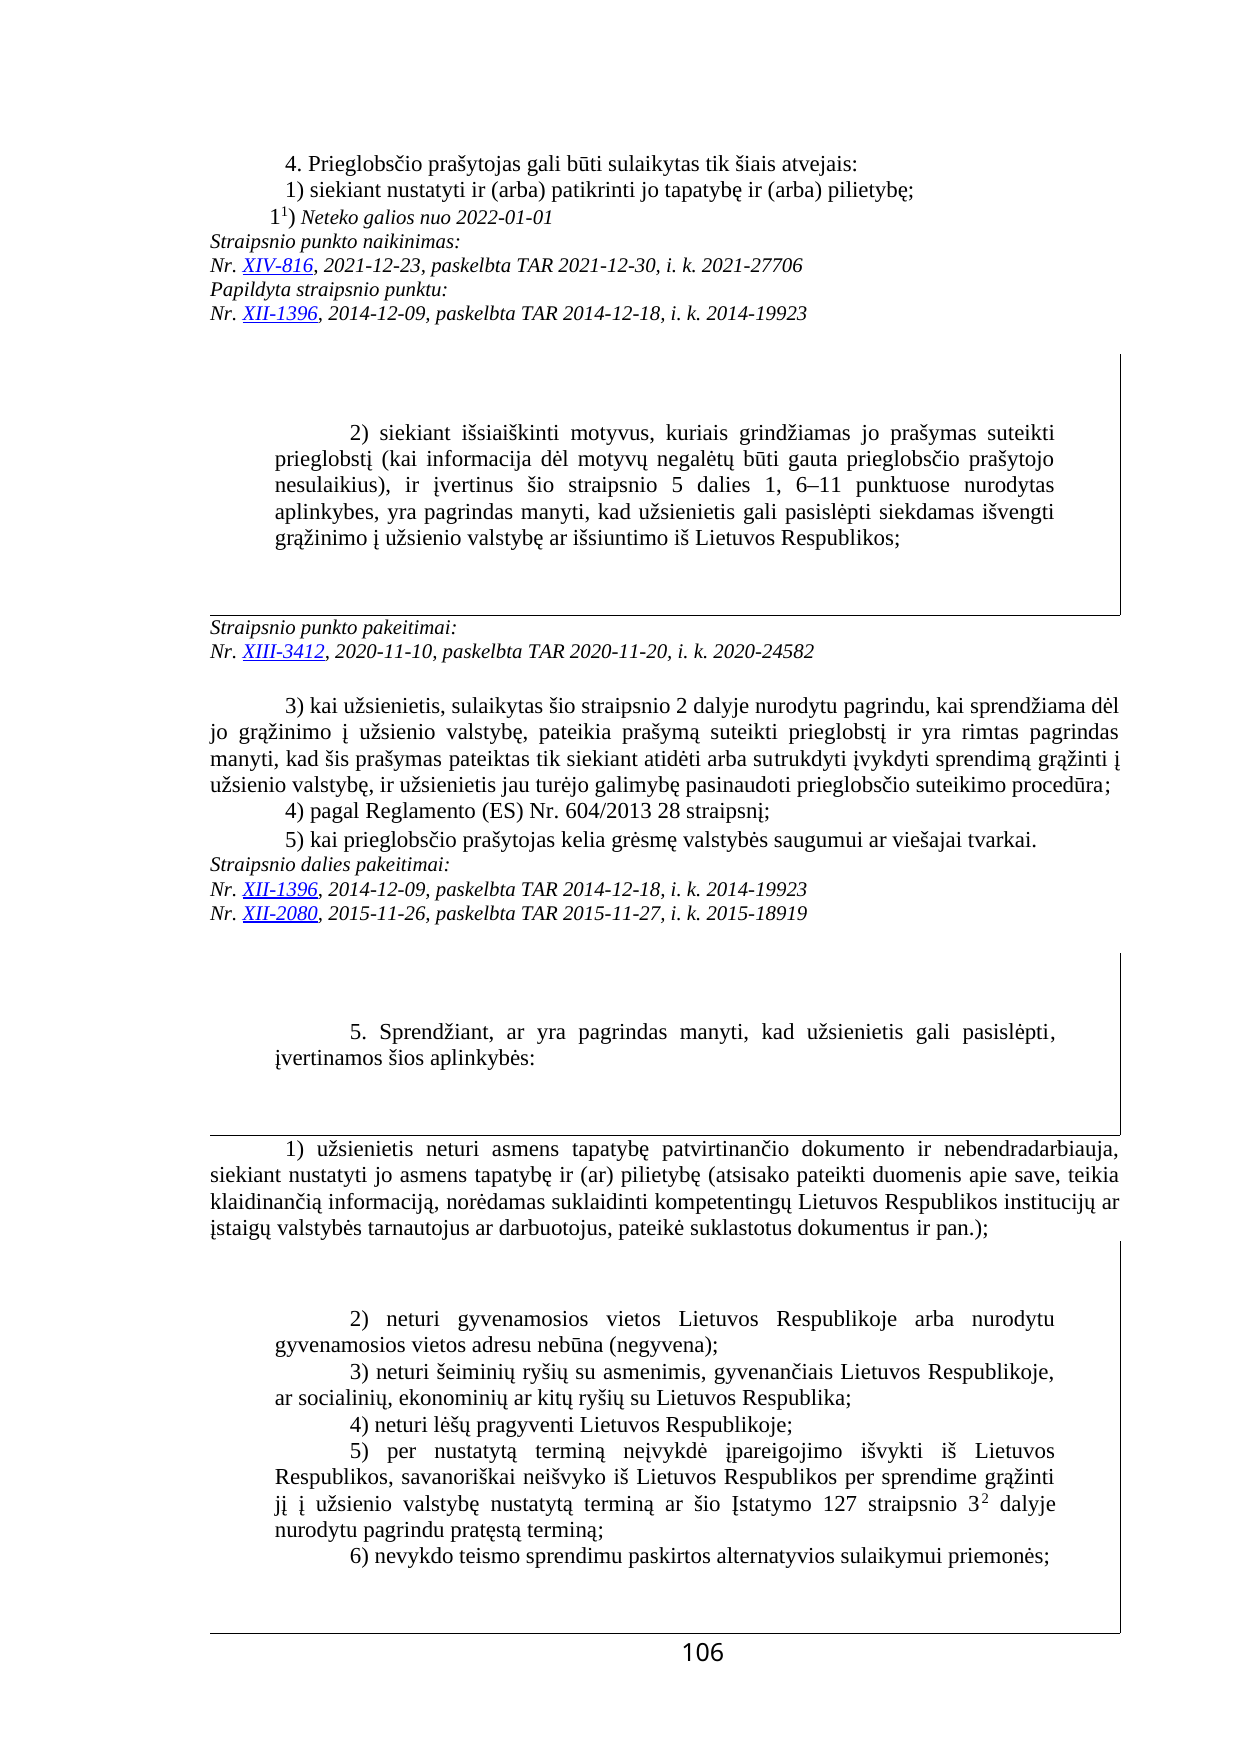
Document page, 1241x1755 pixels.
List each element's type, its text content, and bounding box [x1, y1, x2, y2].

text 3) neturi šeiminių ryšių su asmenimis, gyvenančiais Lietuvos Respublikoje, ar socialinių, ekonominių ar kitų ryšių su Lietuvos Respublika; [210, 1358, 1120, 1411]
text 4) neturi lėšų pragyventi Lietuvos Respublikoje; [210, 1411, 1120, 1437]
text 6) nevykdo teismo sprendimu paskirtos alternatyvios sulaikymui priemonės; [210, 1542, 1120, 1633]
text 5. Sprendžiant, ar yra pagrindas manyti, kad užsienietis gali pasislėpti, įvertinamos šios aplinkybės: [210, 953, 1120, 1135]
text 11) Neteko galios nuo 2022-01-01 [210, 203, 1120, 229]
text Straipsnio punkto naikinimas: [210, 229, 1120, 253]
text Nr. XII-1396, 2014-12-09, paskelbta TAR 2014-12-18, i. k. 2014-19923 [210, 876, 1120, 901]
text 1) siekiant nustatyti ir (arba) patikrinti jo tapatybę ir (arba) pilietybę; [210, 176, 1120, 203]
text Straipsnio punkto pakeitimai: [210, 615, 1120, 639]
text 4) pagal Reglamento (ES) Nr. 604/2013 28 straipsnį; [210, 797, 1120, 824]
text Nr. XII-1396, 2014-12-09, paskelbta TAR 2014-12-18, i. k. 2014-19923 [210, 301, 1120, 325]
text 1) užsienietis neturi asmens tapatybę patvirtinančio dokumento ir nebendradarbiauja, siekiant nustatyti jo asmens tapatybę ir (ar) pilietybę (atsisako pateikti duomenis apie save, teikia klaidinančią informaciją, norėdamas suklaidinti kompetentingų Lietuvos Respublikos institucijų ar įstaigų valstybės tarnautojus ar darbuotojus, pateikė suklastotus dokumentus ir pan.); [210, 1135, 1120, 1241]
text Nr. XIV-816, 2021-12-23, paskelbta TAR 2021-12-30, i. k. 2021-27706 [210, 253, 1120, 277]
text Papildyta straipsnio punktu: [210, 277, 1120, 301]
text 4. Prieglobsčio prašytojas gali būti sulaikytas tik šiais atvejais: [210, 150, 1120, 176]
text 5) per nustatytą terminą neįvykdė įpareigojimo išvykti iš Lietuvos Respublikos, savanoriškai neišvyko iš Lietuvos Respublikos per sprendime grąžinti jį į užsienio valstybę nustatytą terminą ar šio Įstatymo 127 straipsnio 32 dalyje nurodytu pagrindu pratęstą terminą; [210, 1437, 1120, 1542]
text 2) neturi gyvenamosios vietos Lietuvos Respublikoje arba nurodytu gyvenamosios vietos adresu nebūna (negyvena); [210, 1241, 1120, 1358]
text Nr. XII-2080, 2015-11-26, paskelbta TAR 2015-11-27, i. k. 2015-18919 [210, 901, 1120, 924]
text 3) kai užsienietis, sulaikytas šio straipsnio 2 dalyje nurodytu pagrindu, kai sprendžiama dėl jo grąžinimo į užsienio valstybę, pateikia prašymą suteikti prieglobstį ir yra rimtas pagrindas manyti, kad šis prašymas pateiktas tik siekiant atidėti arba sutrukdyti įvykdyti sprendimą grąžinti į užsienio valstybę, ir užsienietis jau turėjo galimybę pasinaudoti prieglobsčio suteikimo procedūra; [210, 692, 1120, 797]
text Straipsnio dalies pakeitimai: [210, 852, 1120, 876]
text 5) kai prieglobsčio prašytojas kelia grėsmę valstybės saugumui ar viešajai tvarkai. [210, 824, 1120, 852]
text Nr. XIII-3412, 2020-11-10, paskelbta TAR 2020-11-20, i. k. 2020-24582 [210, 639, 1120, 663]
text 2) siekiant išsiaiškinti motyvus, kuriais grindžiamas jo prašymas suteikti prieglobstį (kai informacija dėl motyvų negalėtų būti gauta prieglobsčio prašytojo nesulaikius), ir įvertinus šio straipsnio 5 dalies 1, 6–11 punktuose nurodytas aplinkybes, yra pagrindas manyti, kad užsienietis gali pasislėpti siekdamas išvengti grąžinimo į užsienio valstybę ar išsiuntimo iš Lietuvos Respublikos; [210, 354, 1120, 615]
